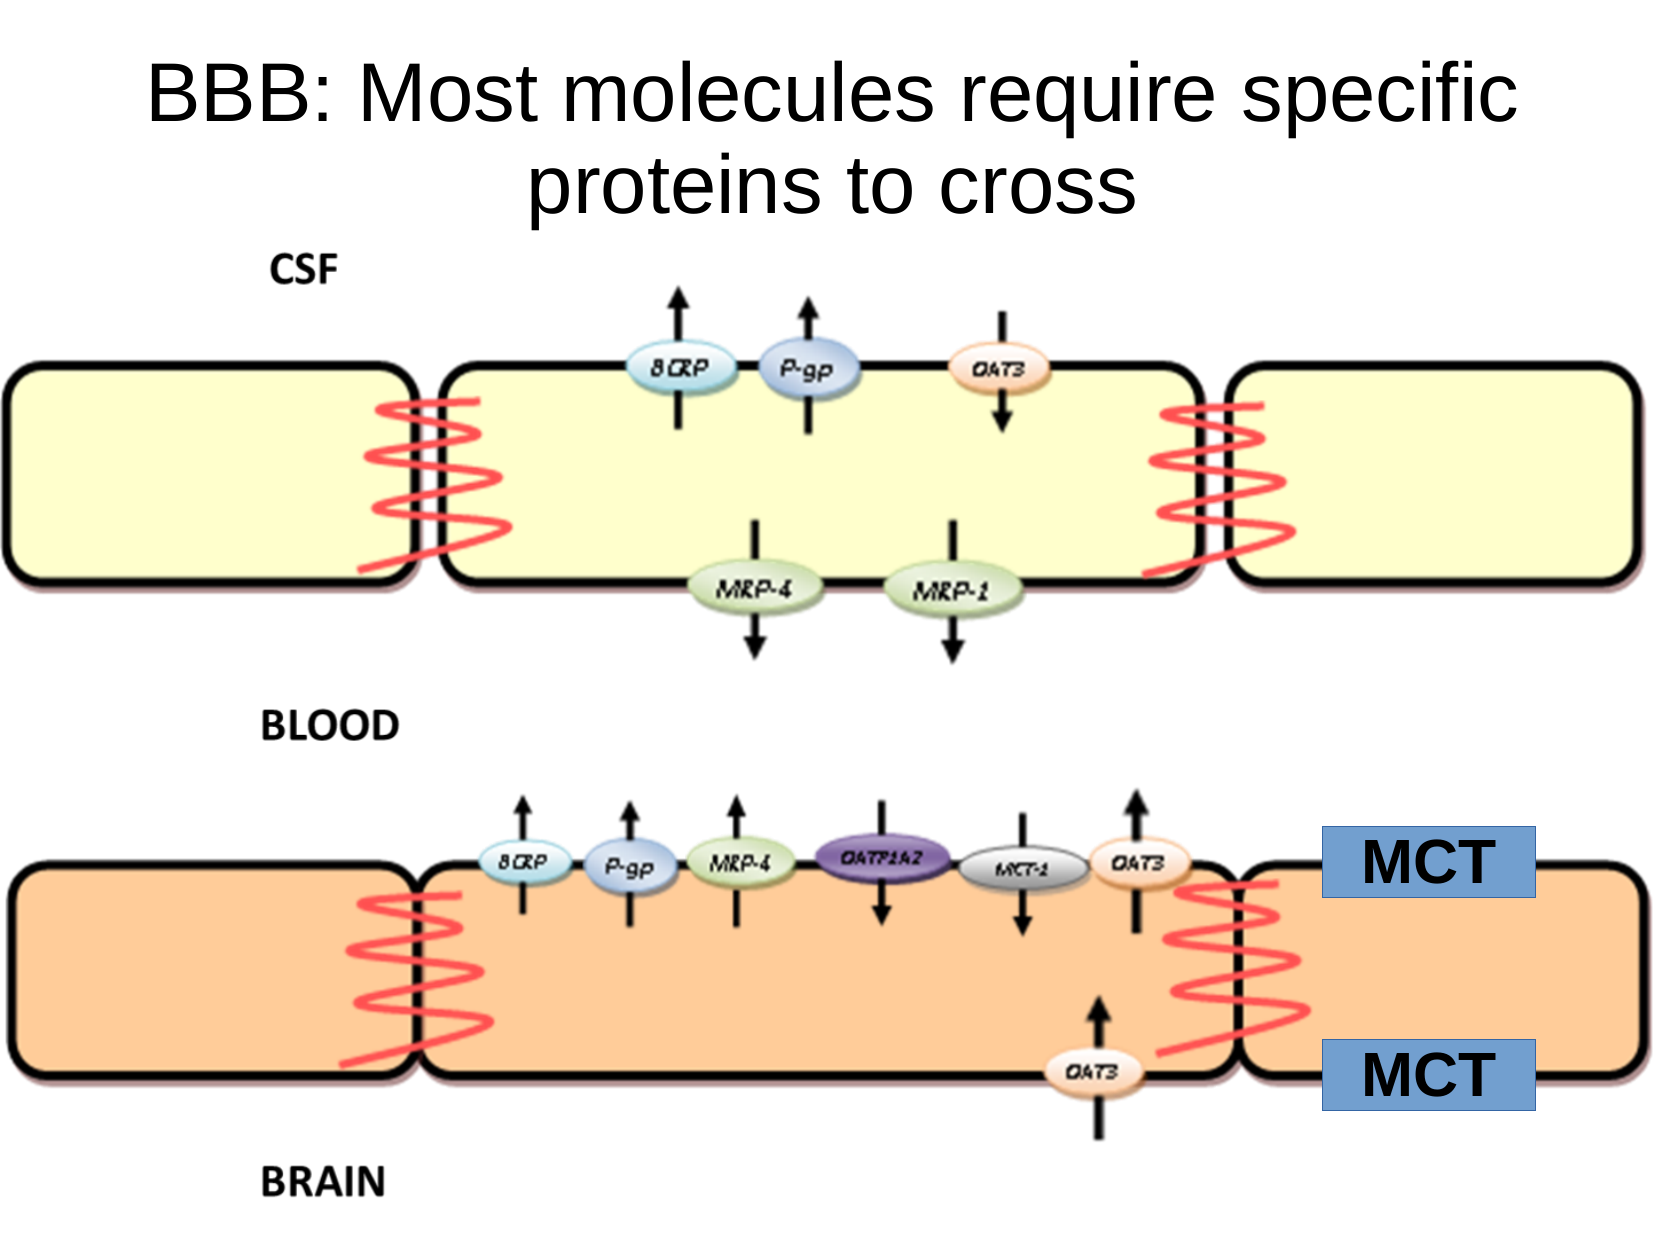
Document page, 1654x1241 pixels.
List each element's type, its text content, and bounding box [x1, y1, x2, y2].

picture [0, 225, 1654, 1238]
text_box MCT [1322, 1039, 1536, 1111]
text_box BBB: Most molecules require specific proteins to cross [47, 38, 1619, 225]
text_box MCT [1322, 826, 1536, 898]
